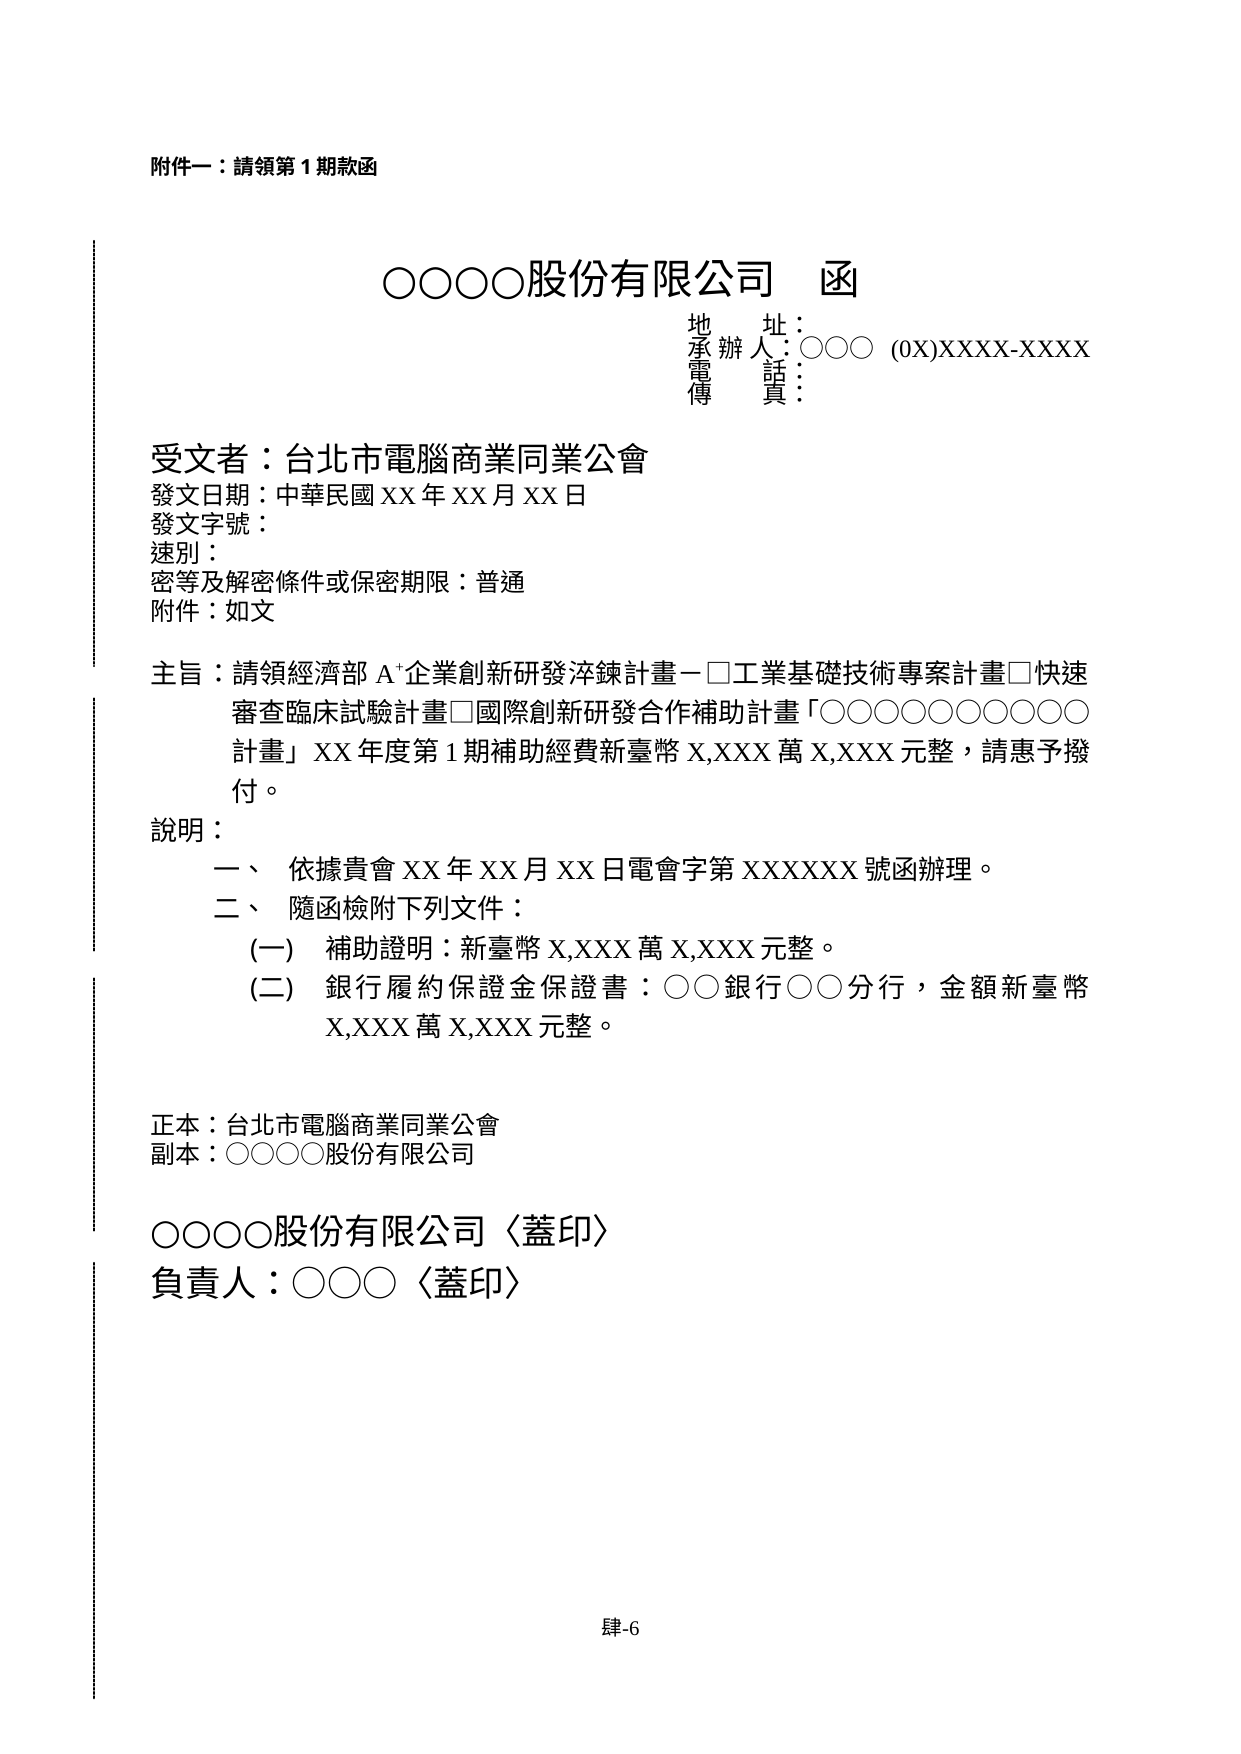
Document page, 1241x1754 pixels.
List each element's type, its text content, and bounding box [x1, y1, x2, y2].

text 正本：台北市電腦商業同業公會 [150, 1111, 1090, 1140]
text 附件：如文 [150, 597, 1090, 627]
text 承 辦 人：○○○ (0X)XXXX-XXXX [688, 339, 1206, 362]
text 電 話： [688, 362, 778, 385]
text ○○○○股份有限公司〈蓋印〉 [150, 1203, 1090, 1255]
list 依據貴會XX年XX月XX日電會字第XXXXXX號函辦理。 [213, 848, 1090, 887]
list 銀行履約保證金保證書：○○銀行○○分行，金額新臺幣X,XXX萬X,XXX元整。 [250, 966, 1090, 1044]
text ○○○○股份有限公司 函 [150, 241, 1090, 308]
text 受文者：台北市電腦商業同業公會 [150, 433, 1090, 481]
list 隨函檢附下列文件： [213, 887, 1090, 927]
list 補助證明：新臺幣X,XXX萬X,XXX元整。 [250, 927, 1090, 966]
text 主旨：請領經濟部A+企業創新研發淬鍊計畫－□工業基礎技術專案計畫□快速審查臨床試驗計畫□國際創新研發合作補助計畫「○○○○○○○○○○計畫」XX年度第1期補助經費新臺幣X,XXX萬X,XXX元整，請惠予撥付。 [150, 652, 1090, 809]
text 電 話： [776, 362, 1206, 385]
text 地 址： [688, 316, 1206, 339]
text 發文日期：中華民國XX年XX月XX日 [150, 481, 1090, 510]
subtitle 附件一：請領第1期款函 [150, 150, 1090, 180]
text 發文字號： [150, 510, 1090, 539]
text 說明： [150, 809, 1090, 848]
text 副本：○○○○股份有限公司 [150, 1140, 1090, 1169]
text 速別： [150, 539, 1090, 568]
text 密等及解密條件或保密期限：普通 [150, 568, 1090, 597]
text 傳 真： [688, 385, 1206, 408]
text 負責人：○○○〈蓋印〉 [150, 1255, 1090, 1307]
